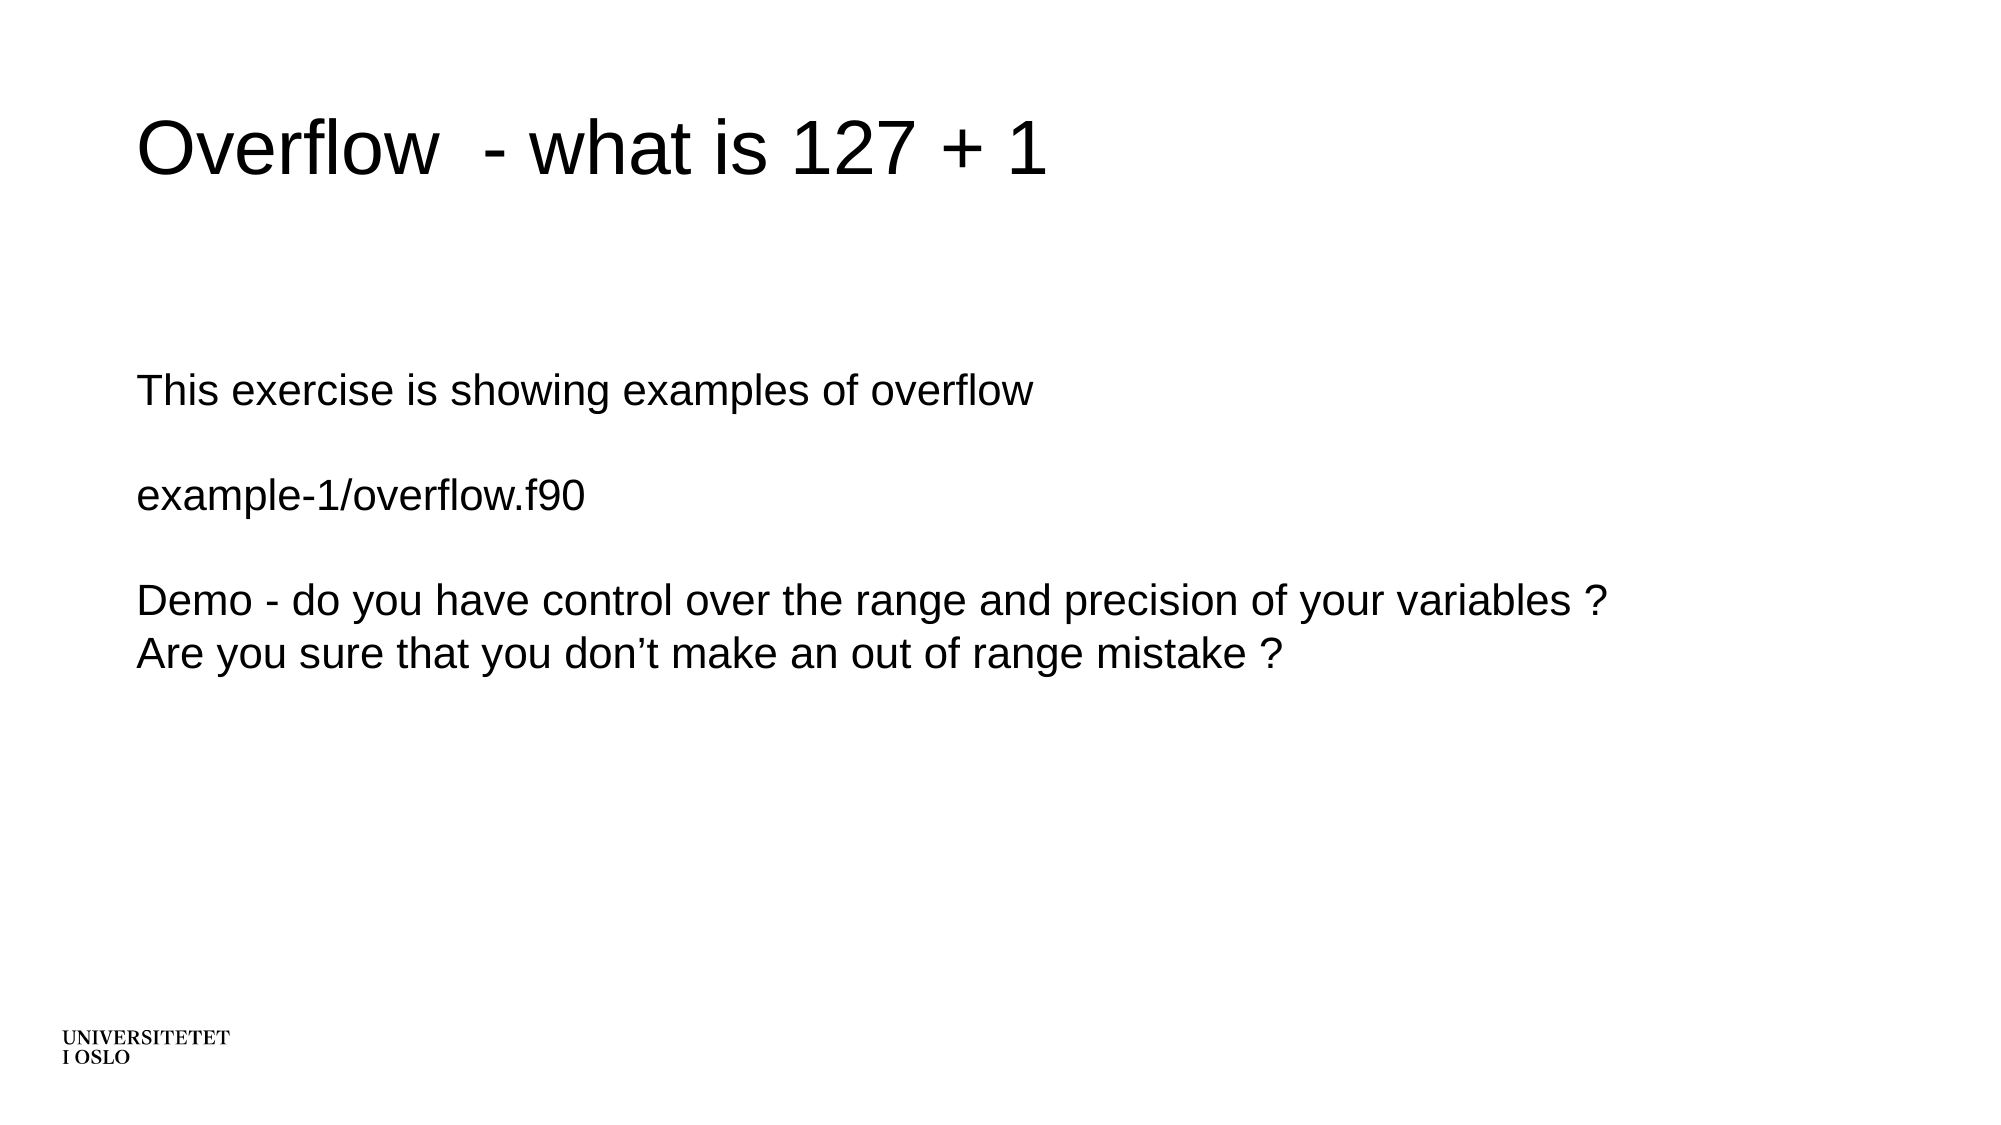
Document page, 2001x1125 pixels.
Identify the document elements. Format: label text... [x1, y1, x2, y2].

list This exercise is showing examples of overflow example-1/overflow.f90 Demo - do you have control over the range and precision of your variables ? Are you sure that you don’t make an out of range mistake ? [136, 362, 1962, 983]
title Overflow - what is 127 + 1 [136, 97, 1862, 257]
picture [62, 1030, 230, 1064]
